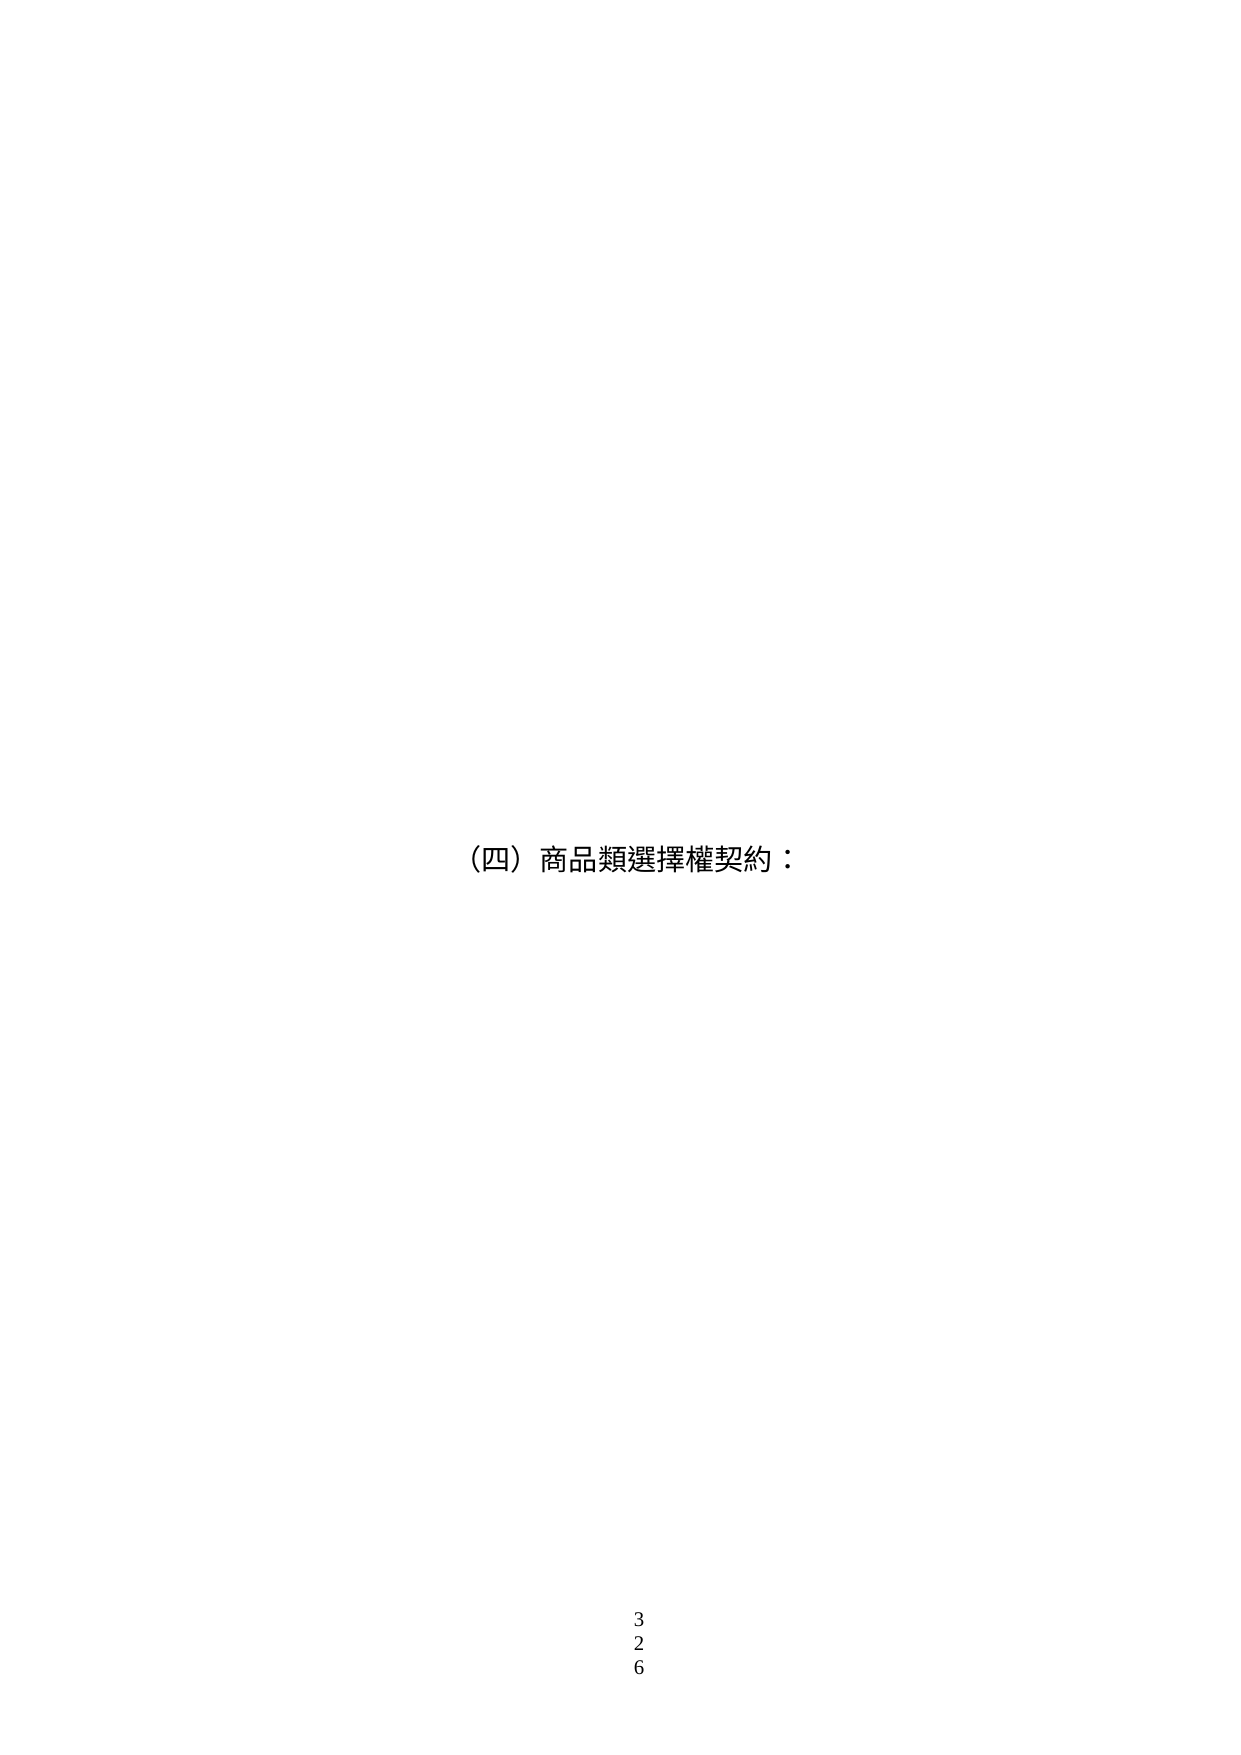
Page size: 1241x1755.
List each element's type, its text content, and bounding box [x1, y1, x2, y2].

text （四）商品類選擇權契約： [177, 816, 1106, 879]
